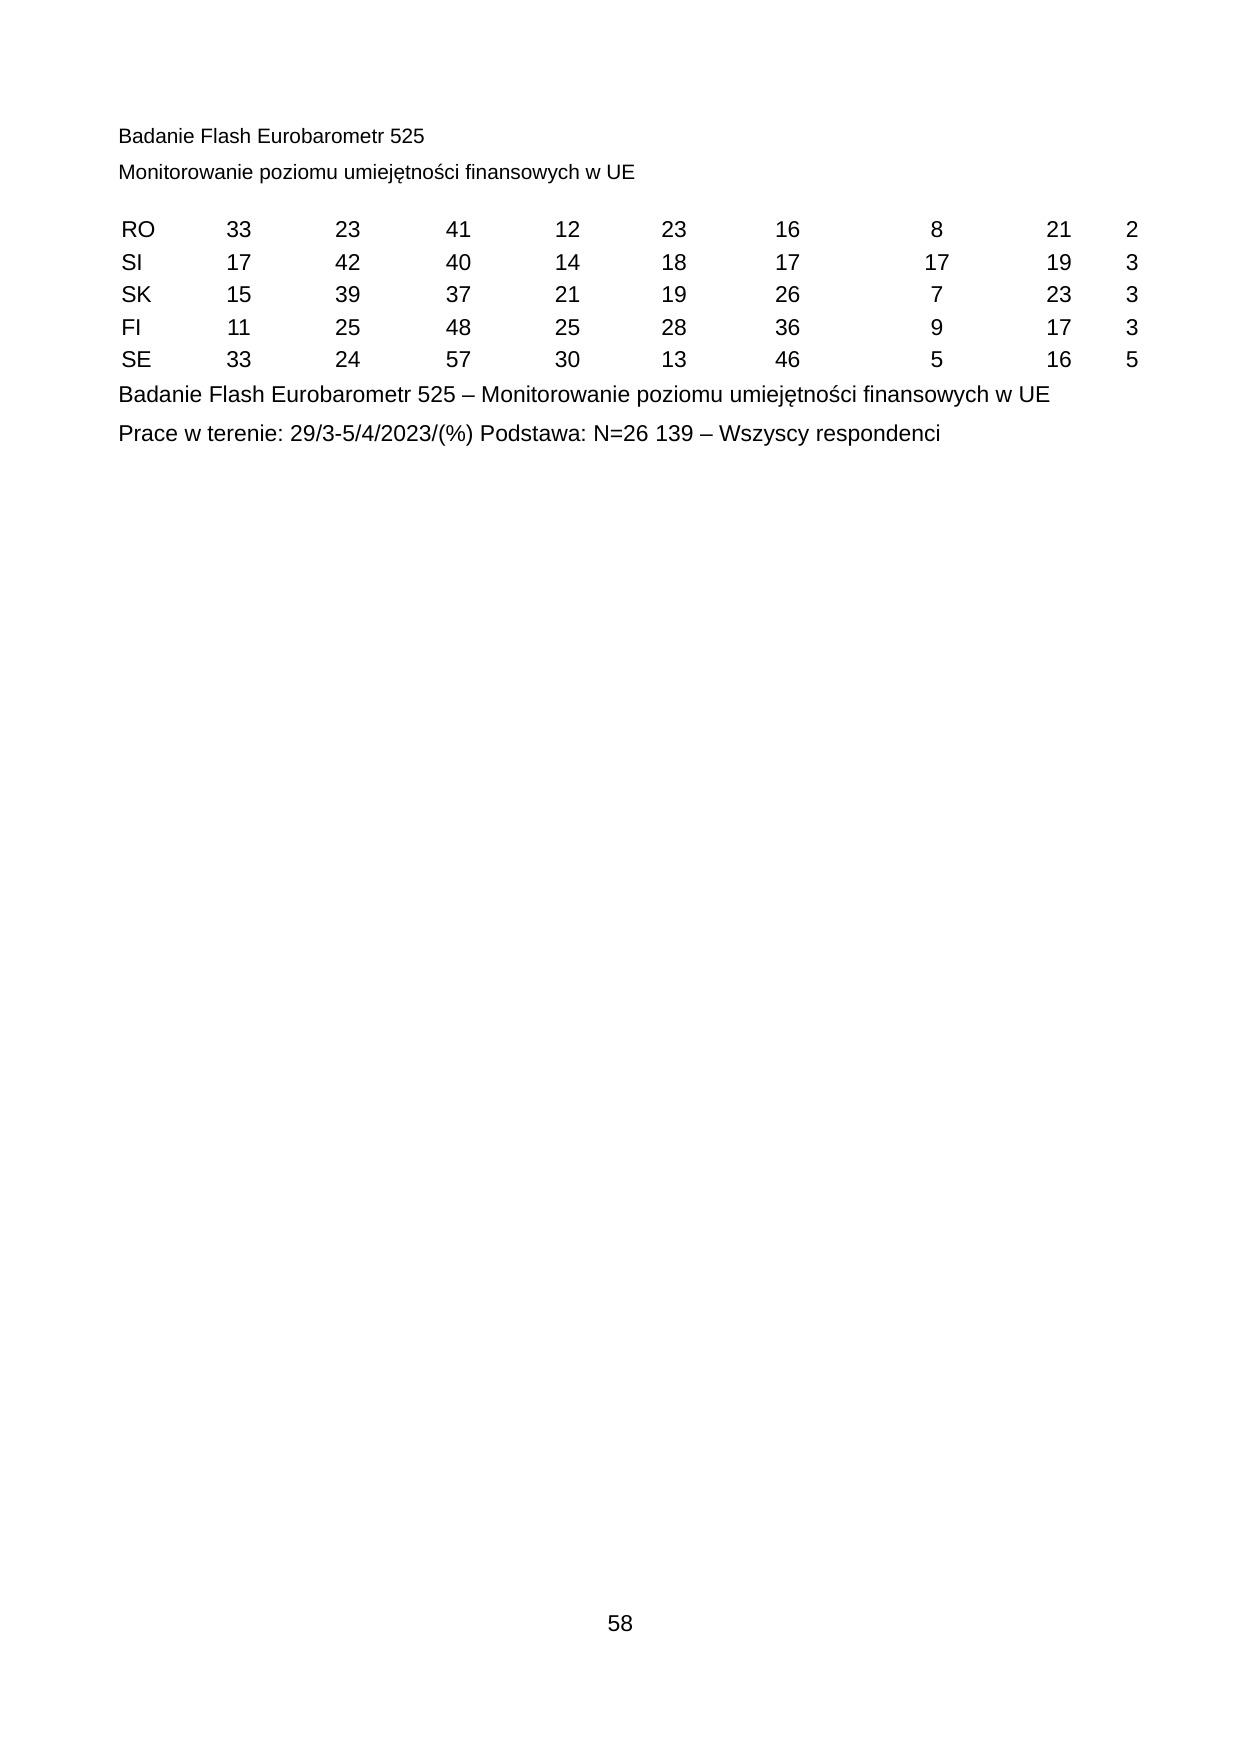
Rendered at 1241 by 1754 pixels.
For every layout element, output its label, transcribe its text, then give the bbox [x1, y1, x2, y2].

table_cell 39 [294, 278, 401, 311]
table_cell 13 [620, 343, 728, 375]
table_cell 18 [620, 246, 728, 278]
table_cell 7 [847, 278, 1027, 311]
table_cell 23 [620, 213, 728, 246]
table_cell 16 [728, 213, 847, 246]
table_cell RO [118, 213, 183, 246]
table_cell 23 [1027, 278, 1091, 311]
table_cell 33 [183, 343, 294, 375]
table_cell 11 [183, 311, 294, 343]
table_cell 21 [1027, 213, 1091, 246]
table_cell 12 [515, 213, 619, 246]
table_cell 14 [515, 246, 619, 278]
table_cell 41 [401, 213, 515, 246]
table_cell 57 [401, 343, 515, 375]
table_cell 5 [1091, 343, 1173, 375]
table_cell 19 [1027, 246, 1091, 278]
table_cell 3 [1091, 311, 1173, 343]
table_cell 33 [183, 213, 294, 246]
table_cell 9 [847, 311, 1027, 343]
text Badanie Flash Eurobarometr 525 – Monitorowanie poziomu umiejętności finansowych w UE [118, 381, 1122, 408]
table_cell 3 [1091, 246, 1173, 278]
table_cell SI [118, 246, 183, 278]
table_cell 24 [294, 343, 401, 375]
table_cell 40 [401, 246, 515, 278]
table_cell 48 [401, 311, 515, 343]
table_cell 46 [728, 343, 847, 375]
table_cell 25 [515, 311, 619, 343]
table_cell SE [118, 343, 183, 375]
table_cell 19 [620, 278, 728, 311]
table_cell 17 [847, 246, 1027, 278]
table_cell 23 [294, 213, 401, 246]
table_cell 42 [294, 246, 401, 278]
table_cell 36 [728, 311, 847, 343]
table_cell 21 [515, 278, 619, 311]
table_cell 3 [1091, 278, 1173, 311]
table_cell 17 [183, 246, 294, 278]
table_cell FI [118, 311, 183, 343]
table_cell 17 [728, 246, 847, 278]
table_cell 28 [620, 311, 728, 343]
text Prace w terenie: 29/3-5/4/2023/(%) Podstawa: N=26 139 – Wszyscy respondenci [118, 419, 1122, 446]
table_cell 26 [728, 278, 847, 311]
table_cell 17 [1027, 311, 1091, 343]
table_cell 25 [294, 311, 401, 343]
table_cell SK [118, 278, 183, 311]
table_cell 2 [1091, 213, 1173, 246]
table_cell 30 [515, 343, 619, 375]
table_cell 15 [183, 278, 294, 311]
table_cell 16 [1027, 343, 1091, 375]
table_cell 5 [847, 343, 1027, 375]
table_cell 8 [847, 213, 1027, 246]
table_cell 37 [401, 278, 515, 311]
